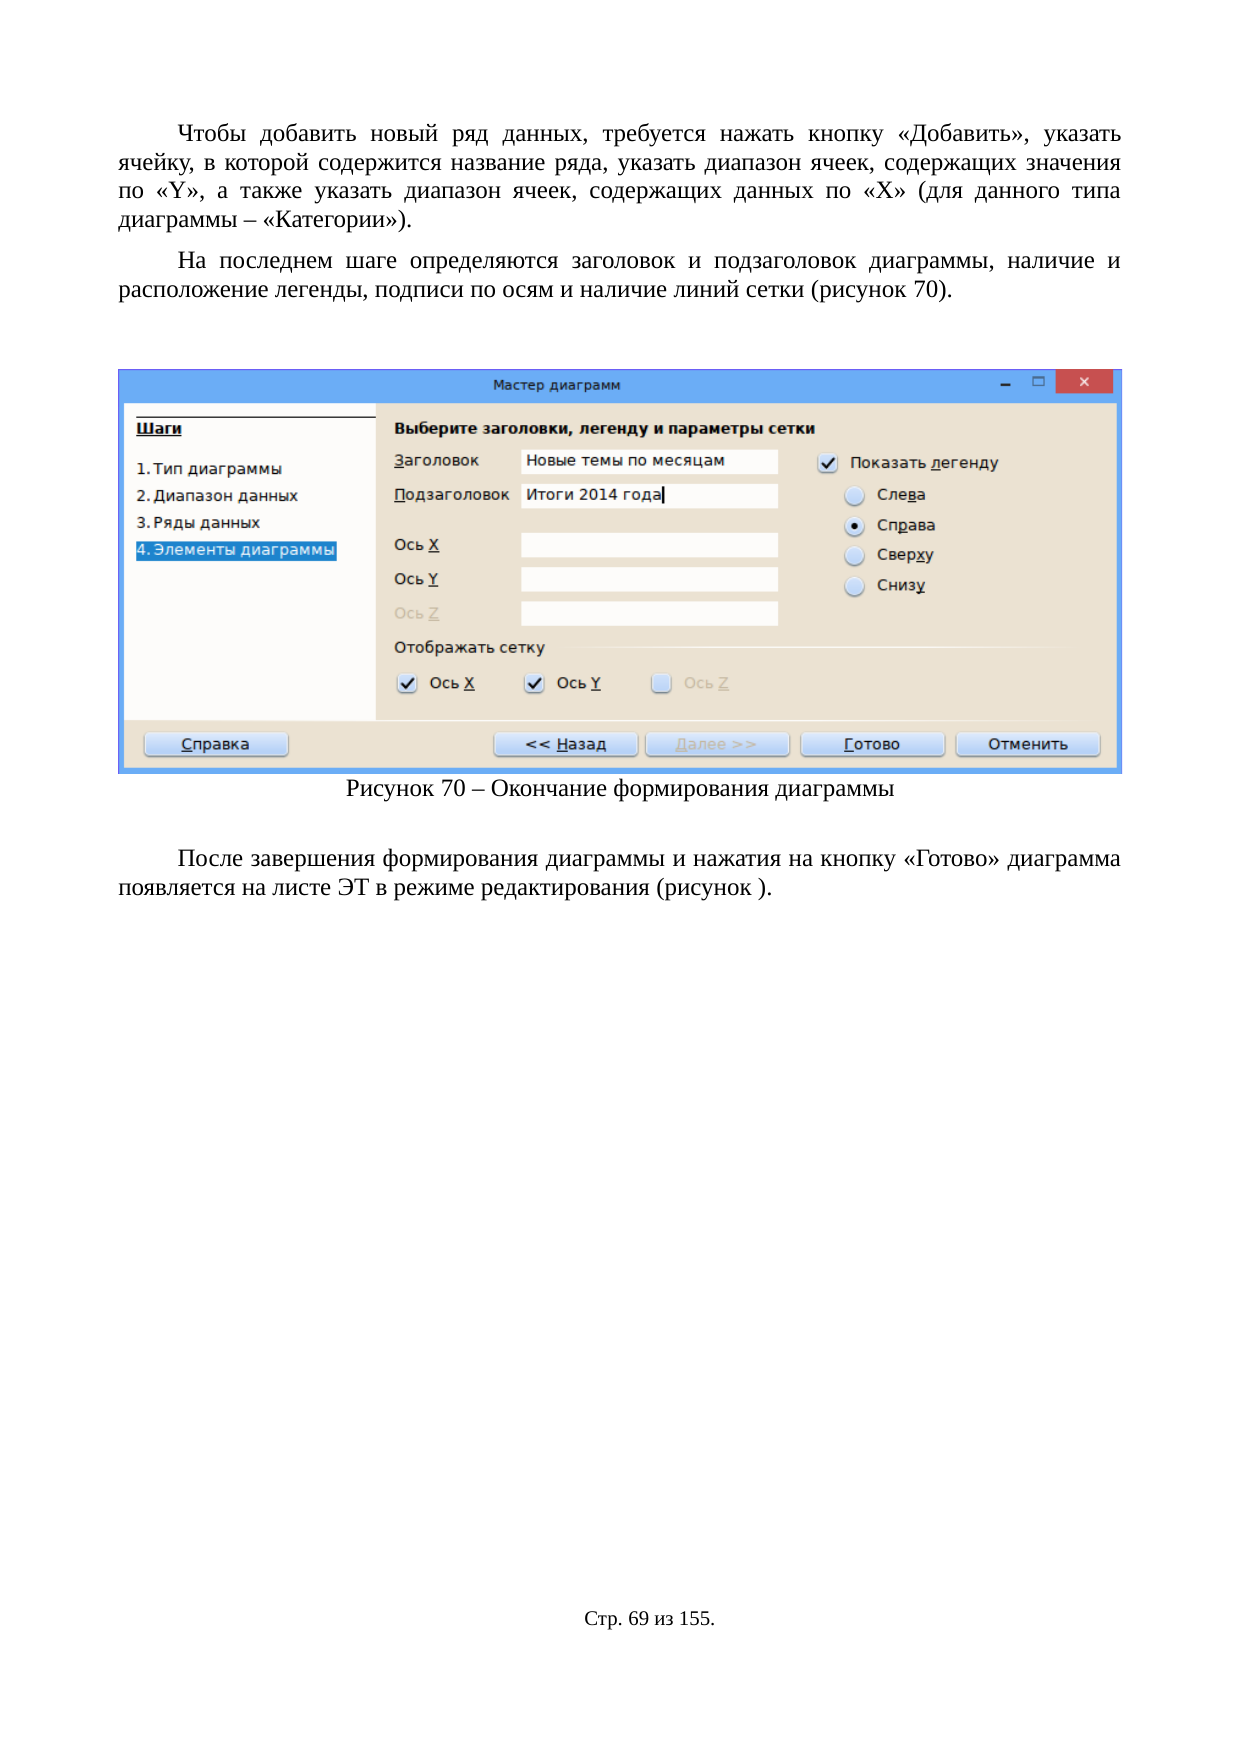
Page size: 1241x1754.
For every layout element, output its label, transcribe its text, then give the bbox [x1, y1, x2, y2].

text Чтобы добавить новый ряд данных, требуется нажать кнопку «Добавить», указать ячейку, в которой содержится название ряда, указать диапазон ячеек, содержащих значения по «Y», а также указать диапазон ячеек, содержащих данных по «X» (для данного типа диаграммы – «Категории»). [118, 118, 1122, 233]
text На последнем шаге определяются заголовок и подзаголовок диаграммы, наличие и расположение легенды, подписи по осям и наличие линий сетки (рисунок 70). [118, 246, 1122, 303]
picture [118, 369, 1123, 774]
text После завершения формирования диаграммы и нажатия на кнопку «Готово» диаграмма появляется на листе ЭТ в режиме редактирования (рисунок ). [118, 843, 1122, 901]
text Рисунок 70 – Окончание формирования диаграммы [118, 774, 1122, 802]
